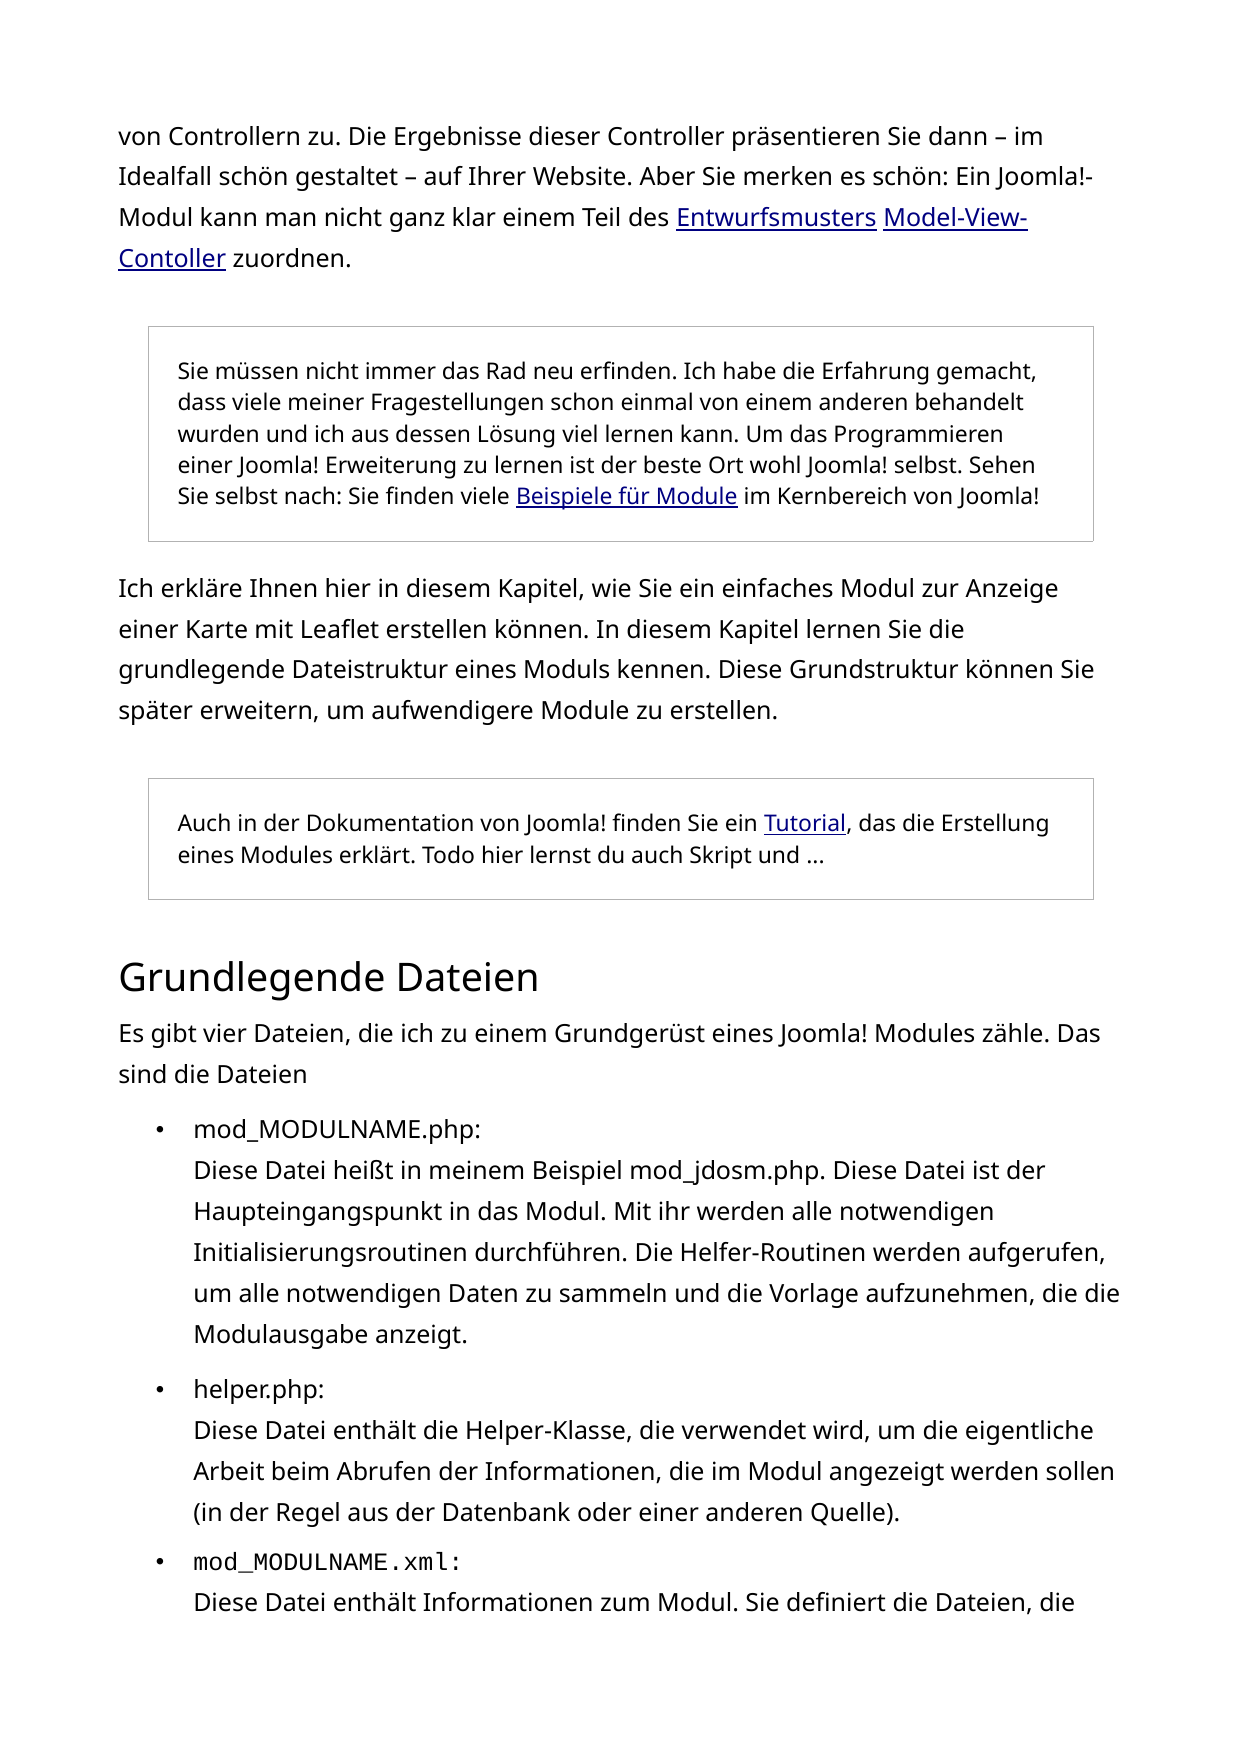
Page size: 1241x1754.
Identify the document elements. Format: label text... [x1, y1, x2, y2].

text Es gibt vier Dateien, die ich zu einem Grundgerüst eines Joomla! Modules zähle. Das sind die Dateien [118, 1016, 1122, 1091]
text Sie müssen nicht immer das Rad neu erfinden. Ich habe die Erfahrung gemacht, dass viele meiner Fragestellungen schon einmal von einem anderen behandelt wurden und ich aus dessen Lösung viel lernen kann. Um das Programmieren einer Joomla! Erweiterung zu lernen ist der beste Ort wohl Joomla! selbst. Sehen Sie selbst nach: Sie finden viele Beispiele für Module im Kernbereich von Joomla! [149, 327, 1093, 541]
text Auch in der Dokumentation von Joomla! finden Sie ein Tutorial, das die Erstellung eines Modules erklärt. Todo hier lernst du auch Skript und ... [149, 779, 1093, 899]
subtitle Grundlegende Dateien [118, 950, 1122, 1003]
text Ich erkläre Ihnen hier in diesem Kapitel, wie Sie ein einfaches Modul zur Anzeige einer Karte mit Leaflet erstellen können. In diesem Kapitel lernen Sie die grundlegende Dateistruktur eines Moduls kennen. Diese Grundstruktur können Sie später erweitern, um aufwendigere Module zu erstellen. [118, 570, 1122, 727]
list mod_MODULNAME.xml: Diese Datei enthält Informationen zum Modul. Sie definiert die Dateien, die [156, 1550, 1122, 1619]
list mod_MODULNAME.php: Diese Datei heißt in meinem Beispiel mod_jdosm.php. Diese Datei ist der Haupteingangspunkt in das Modul. Mit ihr werden alle notwendigen Initialisierungsroutinen durchführen. Die Helfer-Routinen werden aufgerufen, um alle notwendigen Daten zu sammeln und die Vorlage aufzunehmen, die die Modulausgabe anzeigt. [156, 1112, 1122, 1350]
text von Controllern zu. Die Ergebnisse dieser Controller präsentieren Sie dann – im Idealfall schön gestaltet – auf Ihrer Website. Aber Sie merken es schön: Ein Joomla!-Modul kann man nicht ganz klar einem Teil des Entwurfsmusters Model-View-Contoller zuordnen. [118, 118, 1122, 275]
list helper.php: Diese Datei enthält die Helper-Klasse, die verwendet wird, um die eigentliche Arbeit beim Abrufen der Informationen, die im Modul angezeigt werden sollen (in der Regel aus der Datenbank oder einer anderen Quelle). [156, 1372, 1122, 1528]
